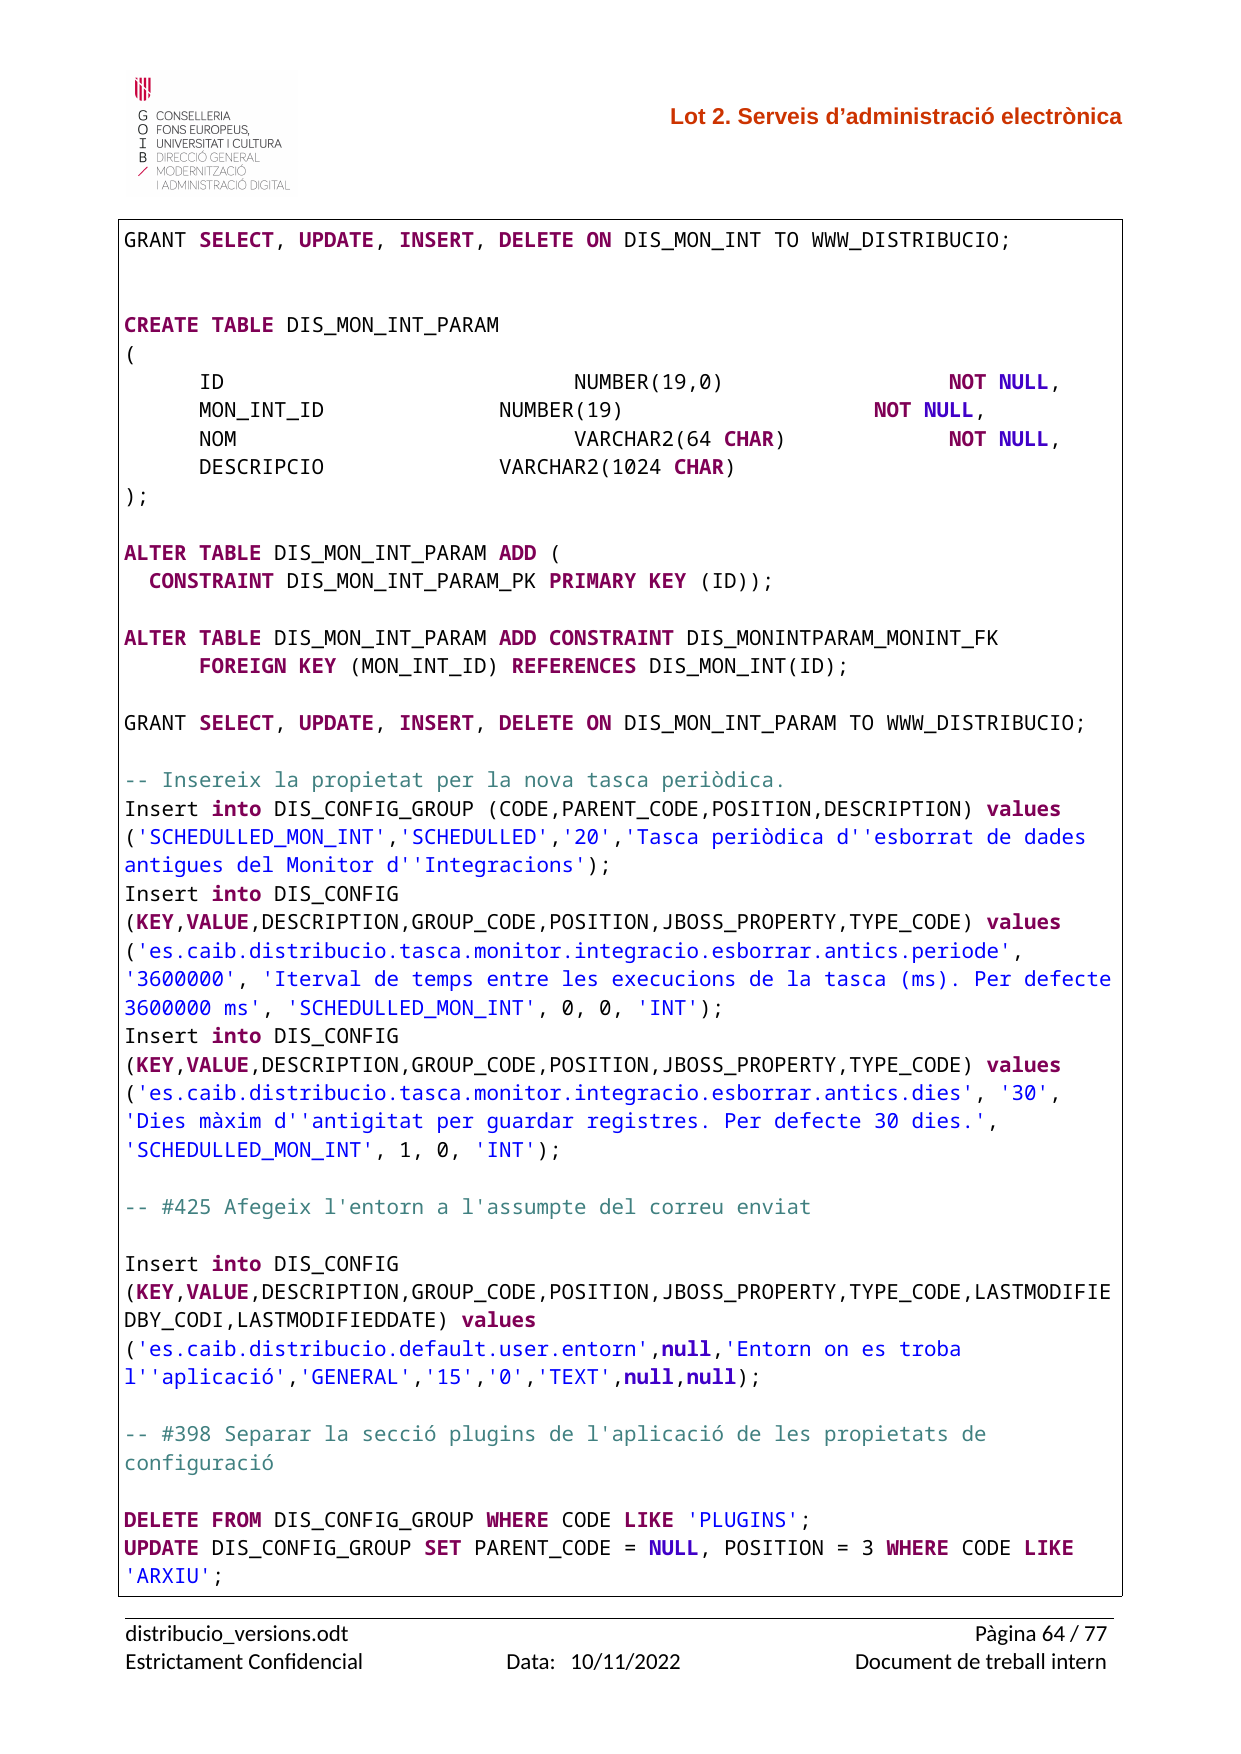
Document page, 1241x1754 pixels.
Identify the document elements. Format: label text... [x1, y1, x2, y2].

picture [126, 70, 299, 197]
table_header GRANT SELECT, UPDATE, INSERT, DELETE ON DIS_MON_INT TO WWW_DISTRIBUCIO; CREATE TABLE DIS_MON_INT_PARAM ( ID NUMBER(19,0) NOT NULL, MON_INT_ID NUMBER(19) NOT NULL, NOM VARCHAR2(64 CHAR) NOT NULL, DESCRIPCIO VARCHAR2(1024 CHAR) ); ALTER TABLE DIS_MON_INT_PARAM ADD ( CONSTRAINT DIS_MON_INT_PARAM_PK PRIMARY KEY (ID)); ALTER TABLE DIS_MON_INT_PARAM ADD CONSTRAINT DIS_MONINTPARAM_MONINT_FK FOREIGN KEY (MON_INT_ID) REFERENCES DIS_MON_INT(ID); GRANT SELECT, UPDATE, INSERT, DELETE ON DIS_MON_INT_PARAM TO WWW_DISTRIBUCIO; -- Insereix la propietat per la nova tasca periòdica. Insert into DIS_CONFIG_GROUP (CODE,PARENT_CODE,POSITION,DESCRIPTION) values ('SCHEDULLED_MON_INT','SCHEDULLED','20','Tasca periòdica d''esborrat de dades antigues del Monitor d''Integracions'); Insert into DIS_CONFIG (KEY,VALUE,DESCRIPTION,GROUP_CODE,POSITION,JBOSS_PROPERTY,TYPE_CODE) values ('es.caib.distribucio.tasca.monitor.integracio.esborrar.antics.periode', '3600000', 'Iterval de temps entre les execucions de la tasca (ms). Per defecte 3600000 ms', 'SCHEDULLED_MON_INT', 0, 0, 'INT'); Insert into DIS_CONFIG (KEY,VALUE,DESCRIPTION,GROUP_CODE,POSITION,JBOSS_PROPERTY,TYPE_CODE) values ('es.caib.distribucio.tasca.monitor.integracio.esborrar.antics.dies', '30', 'Dies màxim d''antigitat per guardar registres. Per defecte 30 dies.', 'SCHEDULLED_MON_INT', 1, 0, 'INT'); -- #425 Afegeix l'entorn a l'assumpte del correu enviat Insert into DIS_CONFIG (KEY,VALUE,DESCRIPTION,GROUP_CODE,POSITION,JBOSS_PROPERTY,TYPE_CODE,LASTMODIFIEDBY_CODI,LASTMODIFIEDDATE) values ('es.caib.distribucio.default.user.entorn',null,'Entorn on es troba l''aplicació','GENERAL','15','0','TEXT',null,null); -- #398 Separar la secció plugins de l'aplicació de les propietats de configuració DELETE FROM DIS_CONFIG_GROUP WHERE CODE LIKE 'PLUGINS'; UPDATE DIS_CONFIG_GROUP SET PARENT_CODE = NULL, POSITION = 3 WHERE CODE LIKE 'ARXIU'; [119, 220, 1122, 1596]
